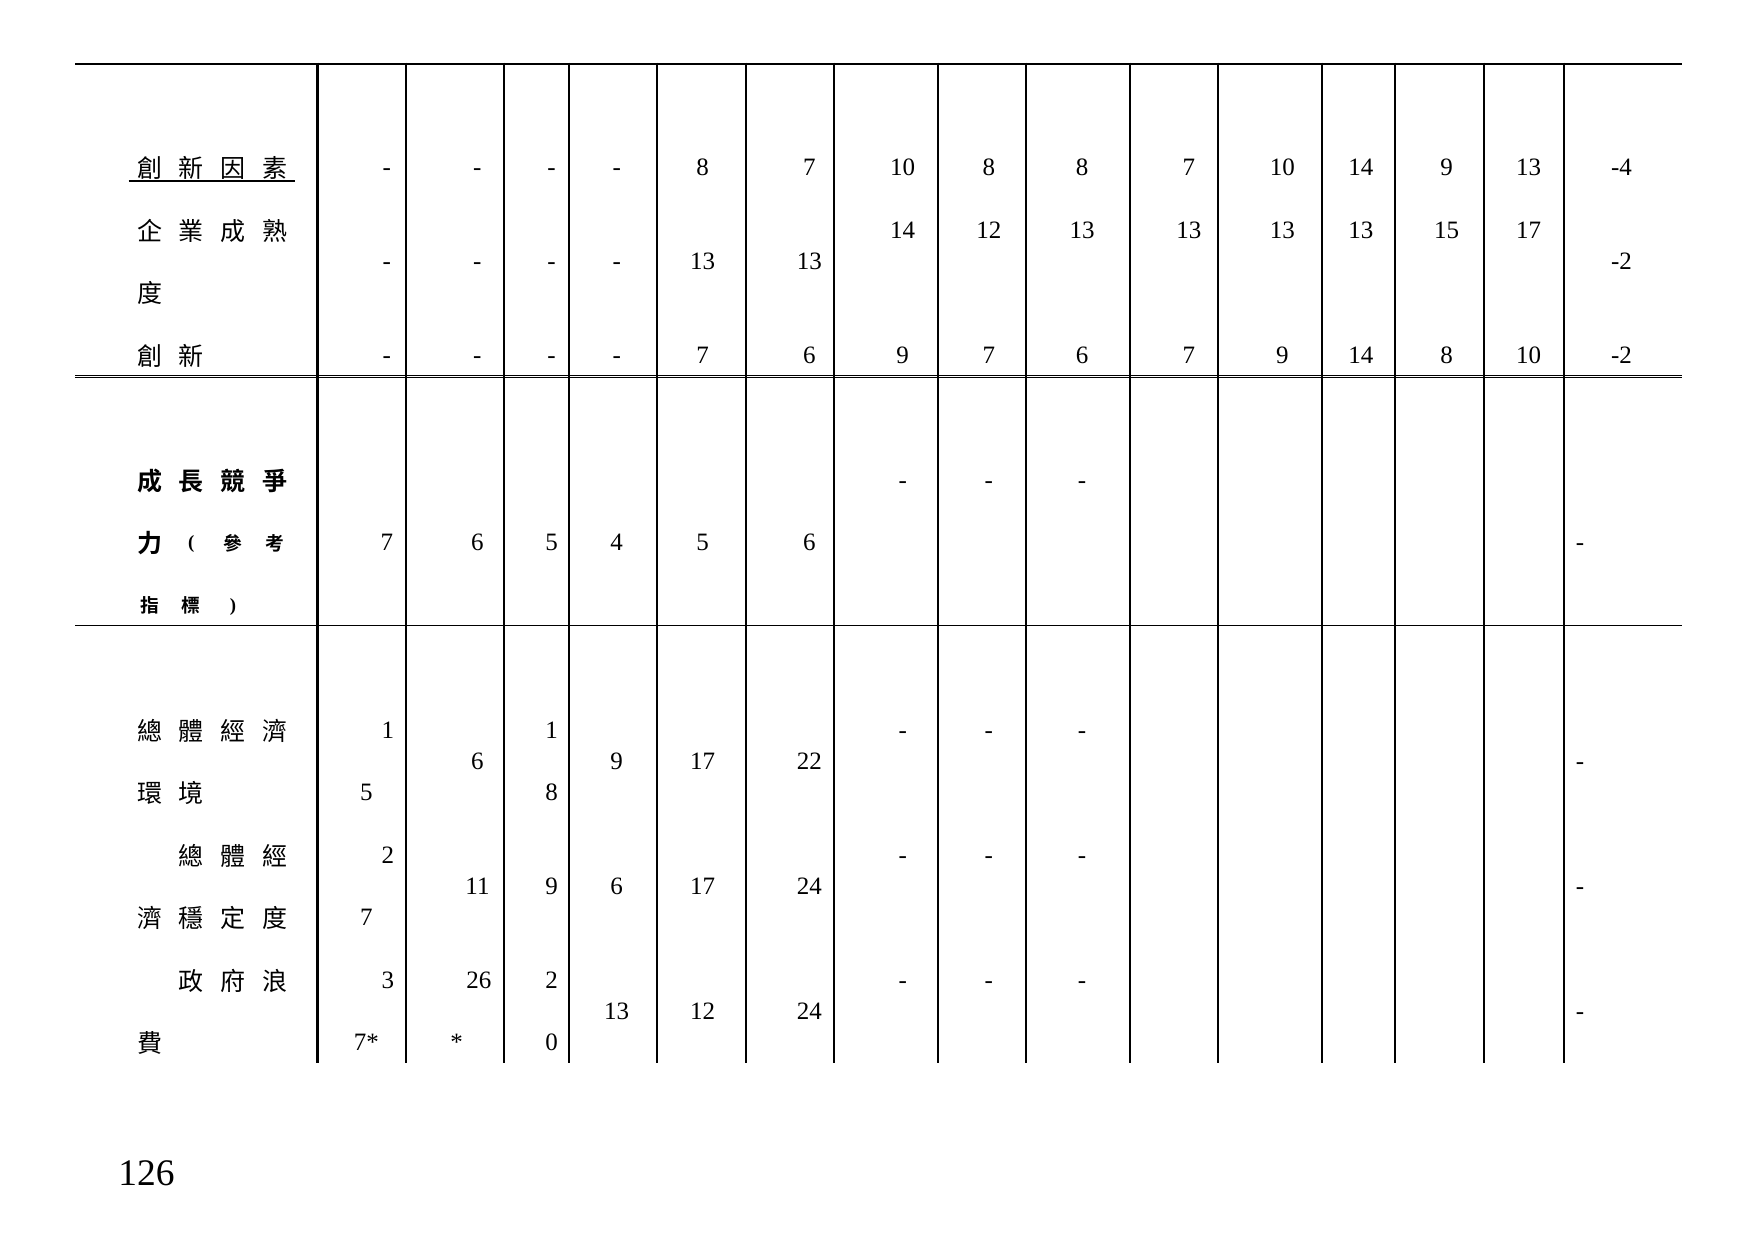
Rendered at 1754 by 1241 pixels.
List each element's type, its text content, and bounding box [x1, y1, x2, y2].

table_cell - [1565, 938, 1682, 1063]
table_cell 4 [570, 378, 656, 625]
table_cell 12 [658, 938, 745, 1063]
table_cell [1131, 938, 1217, 1063]
table_cell - [835, 938, 937, 1063]
table_cell 總體經濟穩定度 [75, 813, 316, 938]
table_cell 20 [505, 938, 568, 1063]
table_cell [1485, 378, 1563, 625]
table_cell 9 [1396, 65, 1483, 188]
table_cell 9 [570, 626, 656, 813]
table_cell 10 [835, 65, 937, 188]
table_cell 6 [747, 378, 833, 625]
table_cell 7 [747, 65, 833, 188]
table_cell [1485, 938, 1563, 1063]
table_cell [1323, 938, 1394, 1063]
table_cell 8 [658, 65, 745, 188]
table_cell 13 [1131, 188, 1217, 313]
table_cell 成長競爭力(參考指標) [75, 378, 316, 625]
table_cell 27 [319, 813, 405, 938]
table_cell 14 [1323, 65, 1394, 188]
table_cell - [939, 813, 1025, 938]
table_cell - [1565, 378, 1682, 625]
table_cell - [939, 938, 1025, 1063]
table_cell 7 [319, 378, 405, 625]
table_cell 14 [1323, 313, 1394, 375]
table_cell [1323, 626, 1394, 813]
table_cell 24 [747, 938, 833, 1063]
table_cell - [570, 188, 656, 313]
table_cell 26* [407, 938, 503, 1063]
table_cell 13 [658, 188, 745, 313]
table_cell 8 [1396, 313, 1483, 375]
table_cell 7 [1131, 65, 1217, 188]
table_cell -4 [1565, 65, 1682, 188]
table_cell - [505, 313, 568, 375]
table_cell 15 [319, 626, 405, 813]
table_cell 7 [1131, 313, 1217, 375]
table_cell - [505, 65, 568, 188]
table_cell 6 [407, 378, 503, 625]
table_cell 18 [505, 626, 568, 813]
table_cell - [835, 626, 937, 813]
table_cell [1131, 813, 1217, 938]
table_cell - [407, 65, 503, 188]
table_cell 7 [658, 313, 745, 375]
table_cell 9 [835, 313, 937, 375]
table_cell 6 [570, 813, 656, 938]
table_cell 13 [1219, 188, 1321, 313]
table_cell [1323, 378, 1394, 625]
table_cell 10 [1485, 313, 1563, 375]
table_cell - [319, 313, 405, 375]
table_cell 7 [939, 313, 1025, 375]
table_cell -2 [1565, 188, 1682, 313]
table_cell 8 [939, 65, 1025, 188]
table_cell 13 [1485, 65, 1563, 188]
table_cell 6 [407, 626, 503, 813]
table_cell - [835, 813, 937, 938]
table_cell - [939, 626, 1025, 813]
table_cell [1219, 626, 1321, 813]
table_cell 創新因素 [75, 65, 316, 188]
table_cell 總體經濟環境 [75, 626, 316, 813]
table_cell 5 [505, 378, 568, 625]
table_cell 13 [1027, 188, 1129, 313]
table_cell [1396, 938, 1483, 1063]
table_cell 9 [1219, 313, 1321, 375]
table_cell - [570, 65, 656, 188]
table_cell 22 [747, 626, 833, 813]
table_cell - [939, 378, 1025, 625]
table_cell - [1565, 626, 1682, 813]
table_cell - [1027, 938, 1129, 1063]
table_cell 5 [658, 378, 745, 625]
table_cell [1323, 813, 1394, 938]
table_cell 24 [747, 813, 833, 938]
table_cell - [407, 313, 503, 375]
table_cell 37* [319, 938, 405, 1063]
table_cell - [835, 378, 937, 625]
table_cell - [1027, 626, 1129, 813]
table_cell [1485, 626, 1563, 813]
table_cell 15 [1396, 188, 1483, 313]
table_cell 10 [1219, 65, 1321, 188]
table_cell 11 [407, 813, 503, 938]
table_cell [1219, 813, 1321, 938]
table_cell - [505, 188, 568, 313]
table_cell 政府浪費 [75, 938, 316, 1063]
table_cell 13 [570, 938, 656, 1063]
table_cell -2 [1565, 313, 1682, 375]
table_cell [1131, 378, 1217, 625]
table_cell 8 [1027, 65, 1129, 188]
table_cell 17 [658, 813, 745, 938]
table_cell - [319, 188, 405, 313]
table_cell 17 [658, 626, 745, 813]
table_cell [1219, 938, 1321, 1063]
table_cell - [570, 313, 656, 375]
table_cell 17 [1485, 188, 1563, 313]
table_cell 6 [1027, 313, 1129, 375]
table_cell [1219, 378, 1321, 625]
table_cell 13 [1323, 188, 1394, 313]
table_cell 13 [747, 188, 833, 313]
table_cell [1396, 378, 1483, 625]
table_cell - [319, 65, 405, 188]
table_cell - [1027, 378, 1129, 625]
table_cell 企業成熟度 [75, 188, 316, 313]
table_cell 9 [505, 813, 568, 938]
table_cell [1485, 813, 1563, 938]
table_cell - [407, 188, 503, 313]
table_cell - [1027, 813, 1129, 938]
table_cell [1396, 626, 1483, 813]
table_cell [1131, 626, 1217, 813]
table_cell [1396, 813, 1483, 938]
table_cell 14 [835, 188, 937, 313]
table_cell - [1565, 813, 1682, 938]
table_cell 6 [747, 313, 833, 375]
table_cell 創新 [75, 313, 316, 375]
table_cell 12 [939, 188, 1025, 313]
